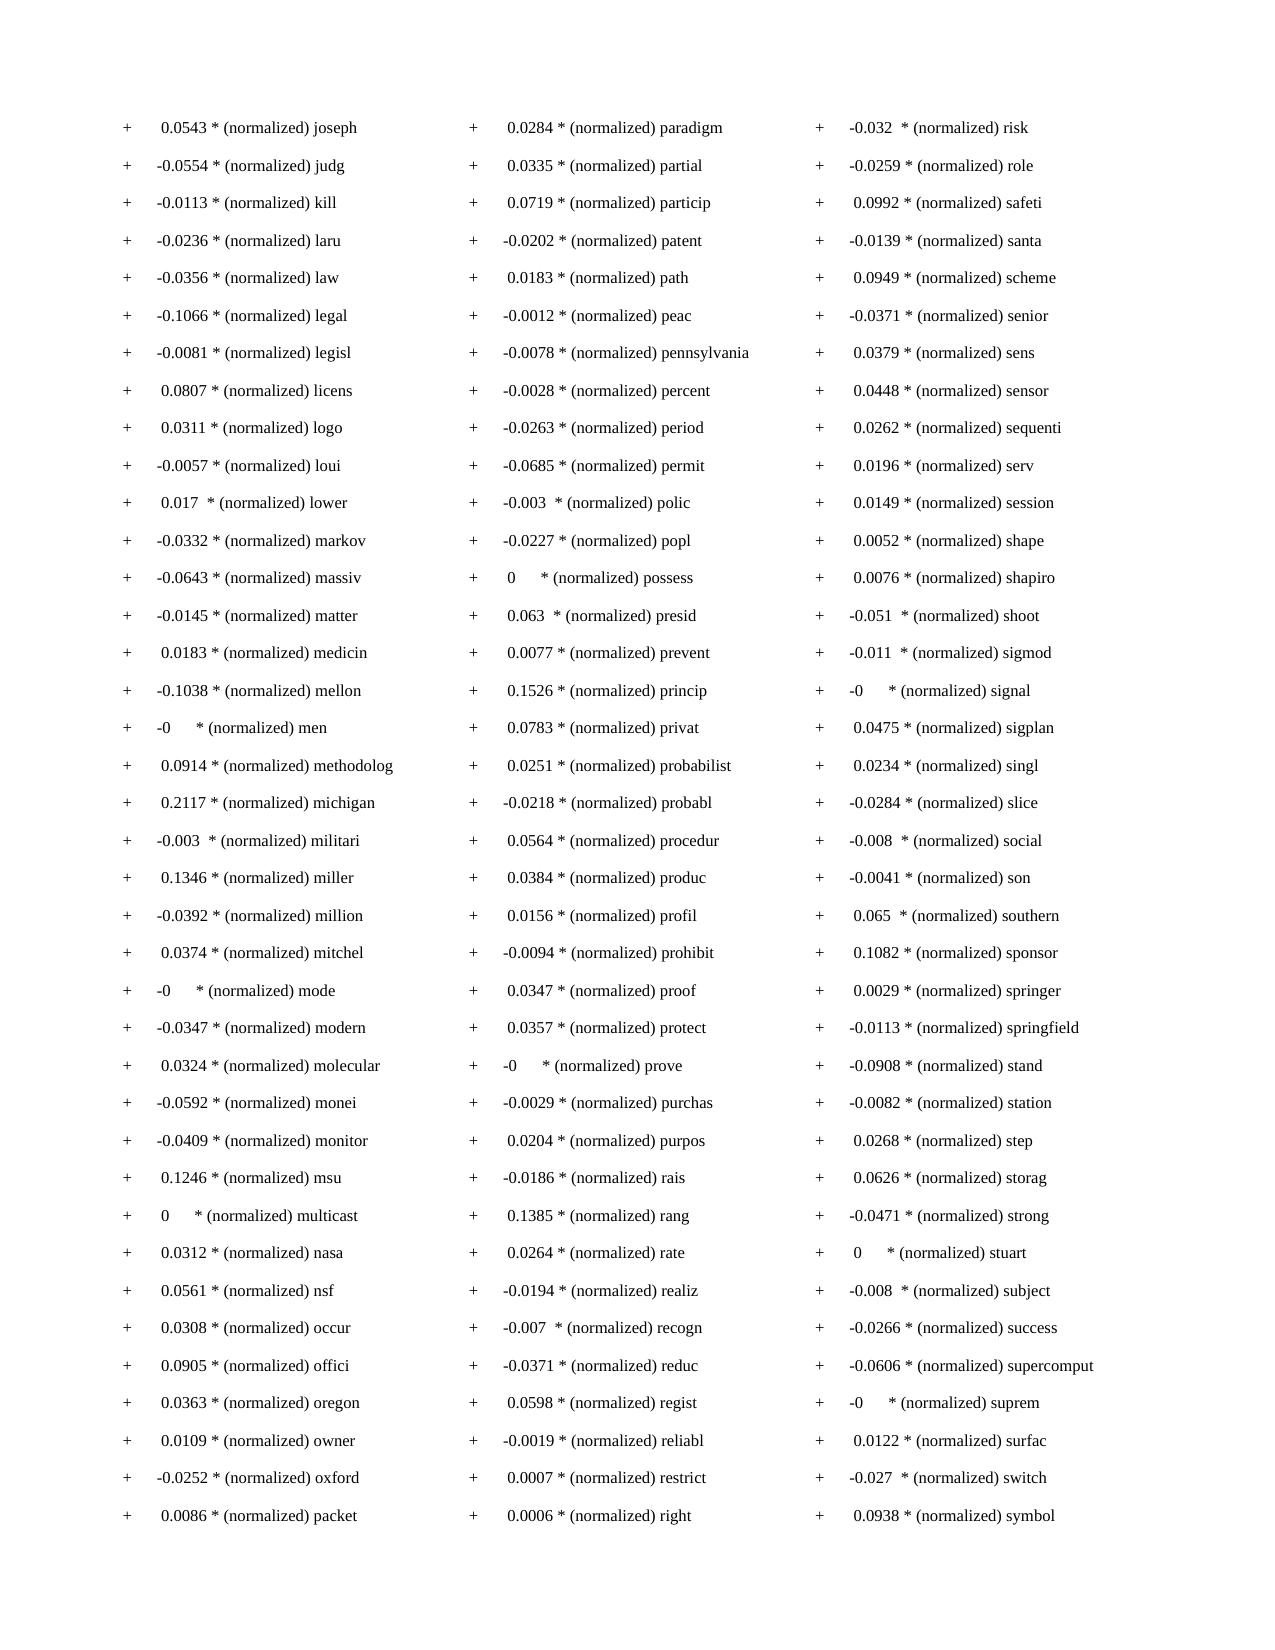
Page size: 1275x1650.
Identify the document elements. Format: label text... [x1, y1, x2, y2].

text + -0.0263 * (normalized) period [464, 418, 811, 437]
text + 0.0938 * (normalized) symbol [811, 1506, 1157, 1525]
text + -0.0113 * (normalized) kill [118, 193, 464, 212]
text + 0.2117 * (normalized) michigan [118, 793, 464, 812]
text + 0.0598 * (normalized) regist [464, 1393, 811, 1412]
text + -0.0371 * (normalized) senior [811, 306, 1157, 325]
text + -0.0284 * (normalized) slice [811, 793, 1157, 812]
text + -0.011 * (normalized) sigmod [811, 643, 1157, 662]
text + 0.0006 * (normalized) right [464, 1506, 811, 1525]
text + 0.0475 * (normalized) sigplan [811, 718, 1157, 737]
text + 0.0122 * (normalized) surfac [811, 1431, 1157, 1450]
text + -0.0392 * (normalized) million [118, 906, 464, 925]
text + 0.0357 * (normalized) protect [464, 1018, 811, 1037]
text + 0.0268 * (normalized) step [811, 1131, 1157, 1150]
text + 0.0807 * (normalized) licens [118, 381, 464, 400]
text + -0.0041 * (normalized) son [811, 868, 1157, 887]
text + -0.0218 * (normalized) probabl [464, 793, 811, 812]
text + 0 * (normalized) multicast [118, 1206, 464, 1225]
text + 0.0264 * (normalized) rate [464, 1243, 811, 1262]
text + -0.0554 * (normalized) judg [118, 156, 464, 175]
text + -0.0332 * (normalized) markov [118, 531, 464, 550]
text + -0.051 * (normalized) shoot [811, 606, 1157, 625]
text + 0.0077 * (normalized) prevent [464, 643, 811, 662]
text + 0.1385 * (normalized) rang [464, 1206, 811, 1225]
text + 0.0448 * (normalized) sensor [811, 381, 1157, 400]
text + 0.0183 * (normalized) medicin [118, 643, 464, 662]
text + -0.0227 * (normalized) popl [464, 531, 811, 550]
text + -0.0012 * (normalized) peac [464, 306, 811, 325]
text + -0.0259 * (normalized) role [811, 156, 1157, 175]
text + -0.0113 * (normalized) springfield [811, 1018, 1157, 1037]
text + -0.0471 * (normalized) strong [811, 1206, 1157, 1225]
text + -0.0409 * (normalized) monitor [118, 1131, 464, 1150]
text + -0.0094 * (normalized) prohibit [464, 943, 811, 962]
text + 0 * (normalized) possess [464, 568, 811, 587]
text + 0.0949 * (normalized) scheme [811, 268, 1157, 287]
text + 0.0284 * (normalized) paradigm [464, 118, 811, 137]
text + -0.0081 * (normalized) legisl [118, 343, 464, 362]
text + -0.0186 * (normalized) rais [464, 1168, 811, 1187]
text + -0.0082 * (normalized) station [811, 1093, 1157, 1112]
text + 0.0914 * (normalized) methodolog [118, 756, 464, 775]
text + -0 * (normalized) mode [118, 981, 464, 1000]
text + 0.0379 * (normalized) sens [811, 343, 1157, 362]
text + 0.0156 * (normalized) profil [464, 906, 811, 925]
text + 0.0363 * (normalized) oregon [118, 1393, 464, 1412]
text + -0.0252 * (normalized) oxford [118, 1468, 464, 1487]
text + -0.0643 * (normalized) massiv [118, 568, 464, 587]
text + -0.0236 * (normalized) laru [118, 231, 464, 250]
text + 0.0007 * (normalized) restrict [464, 1468, 811, 1487]
text + 0.0783 * (normalized) privat [464, 718, 811, 737]
text + 0.1246 * (normalized) msu [118, 1168, 464, 1187]
text + -0.0606 * (normalized) supercomput [811, 1356, 1157, 1375]
text + 0.0311 * (normalized) logo [118, 418, 464, 437]
text + -0.0266 * (normalized) success [811, 1318, 1157, 1337]
text + -0.008 * (normalized) subject [811, 1281, 1157, 1300]
text + 0.1346 * (normalized) miller [118, 868, 464, 887]
text + 0.0564 * (normalized) procedur [464, 831, 811, 850]
text + 0.0183 * (normalized) path [464, 268, 811, 287]
text + -0.003 * (normalized) polic [464, 493, 811, 512]
text + 0.0312 * (normalized) nasa [118, 1243, 464, 1262]
text + 0.0374 * (normalized) mitchel [118, 943, 464, 962]
text + -0.0202 * (normalized) patent [464, 231, 811, 250]
text + -0.032 * (normalized) risk [811, 118, 1157, 137]
text + 0.1526 * (normalized) princip [464, 681, 811, 700]
text + 0.1082 * (normalized) sponsor [811, 943, 1157, 962]
text + 0.065 * (normalized) southern [811, 906, 1157, 925]
text + -0.0347 * (normalized) modern [118, 1018, 464, 1037]
text + 0.0384 * (normalized) produc [464, 868, 811, 887]
text + -0.003 * (normalized) militari [118, 831, 464, 850]
text + 0.0086 * (normalized) packet [118, 1506, 464, 1525]
text + -0.0371 * (normalized) reduc [464, 1356, 811, 1375]
text + 0.0076 * (normalized) shapiro [811, 568, 1157, 587]
text + 0.0719 * (normalized) particip [464, 193, 811, 212]
text + -0.0145 * (normalized) matter [118, 606, 464, 625]
text + -0 * (normalized) men [118, 718, 464, 737]
text + 0.0905 * (normalized) offici [118, 1356, 464, 1375]
text + -0.007 * (normalized) recogn [464, 1318, 811, 1337]
text + 0.017 * (normalized) lower [118, 493, 464, 512]
text + 0.0029 * (normalized) springer [811, 981, 1157, 1000]
text + 0.0251 * (normalized) probabilist [464, 756, 811, 775]
text + -0 * (normalized) suprem [811, 1393, 1157, 1412]
text + 0.0324 * (normalized) molecular [118, 1056, 464, 1075]
text + -0.0685 * (normalized) permit [464, 456, 811, 475]
text + -0.0057 * (normalized) loui [118, 456, 464, 475]
text + 0.063 * (normalized) presid [464, 606, 811, 625]
text + -0.1066 * (normalized) legal [118, 306, 464, 325]
text + 0.0335 * (normalized) partial [464, 156, 811, 175]
text + 0.0308 * (normalized) occur [118, 1318, 464, 1337]
text + -0.0078 * (normalized) pennsylvania [464, 343, 811, 362]
text + 0.0204 * (normalized) purpos [464, 1131, 811, 1150]
text + 0.0992 * (normalized) safeti [811, 193, 1157, 212]
text + -0.1038 * (normalized) mellon [118, 681, 464, 700]
text + 0.0262 * (normalized) sequenti [811, 418, 1157, 437]
text + 0.0234 * (normalized) singl [811, 756, 1157, 775]
text + -0.0019 * (normalized) reliabl [464, 1431, 811, 1450]
text + -0.0028 * (normalized) percent [464, 381, 811, 400]
text + -0.0029 * (normalized) purchas [464, 1093, 811, 1112]
text + 0 * (normalized) stuart [811, 1243, 1157, 1262]
text + -0.008 * (normalized) social [811, 831, 1157, 850]
text + -0.0908 * (normalized) stand [811, 1056, 1157, 1075]
text + 0.0052 * (normalized) shape [811, 531, 1157, 550]
text + -0.0139 * (normalized) santa [811, 231, 1157, 250]
text + -0 * (normalized) prove [464, 1056, 811, 1075]
text + -0.0194 * (normalized) realiz [464, 1281, 811, 1300]
text + 0.0626 * (normalized) storag [811, 1168, 1157, 1187]
text + 0.0347 * (normalized) proof [464, 981, 811, 1000]
text + -0.0592 * (normalized) monei [118, 1093, 464, 1112]
text + -0.027 * (normalized) switch [811, 1468, 1157, 1487]
text + 0.0109 * (normalized) owner [118, 1431, 464, 1450]
text + -0.0356 * (normalized) law [118, 268, 464, 287]
text + 0.0149 * (normalized) session [811, 493, 1157, 512]
text + 0.0196 * (normalized) serv [811, 456, 1157, 475]
text + 0.0561 * (normalized) nsf [118, 1281, 464, 1300]
text + 0.0543 * (normalized) joseph [118, 118, 464, 137]
text + -0 * (normalized) signal [811, 681, 1157, 700]
